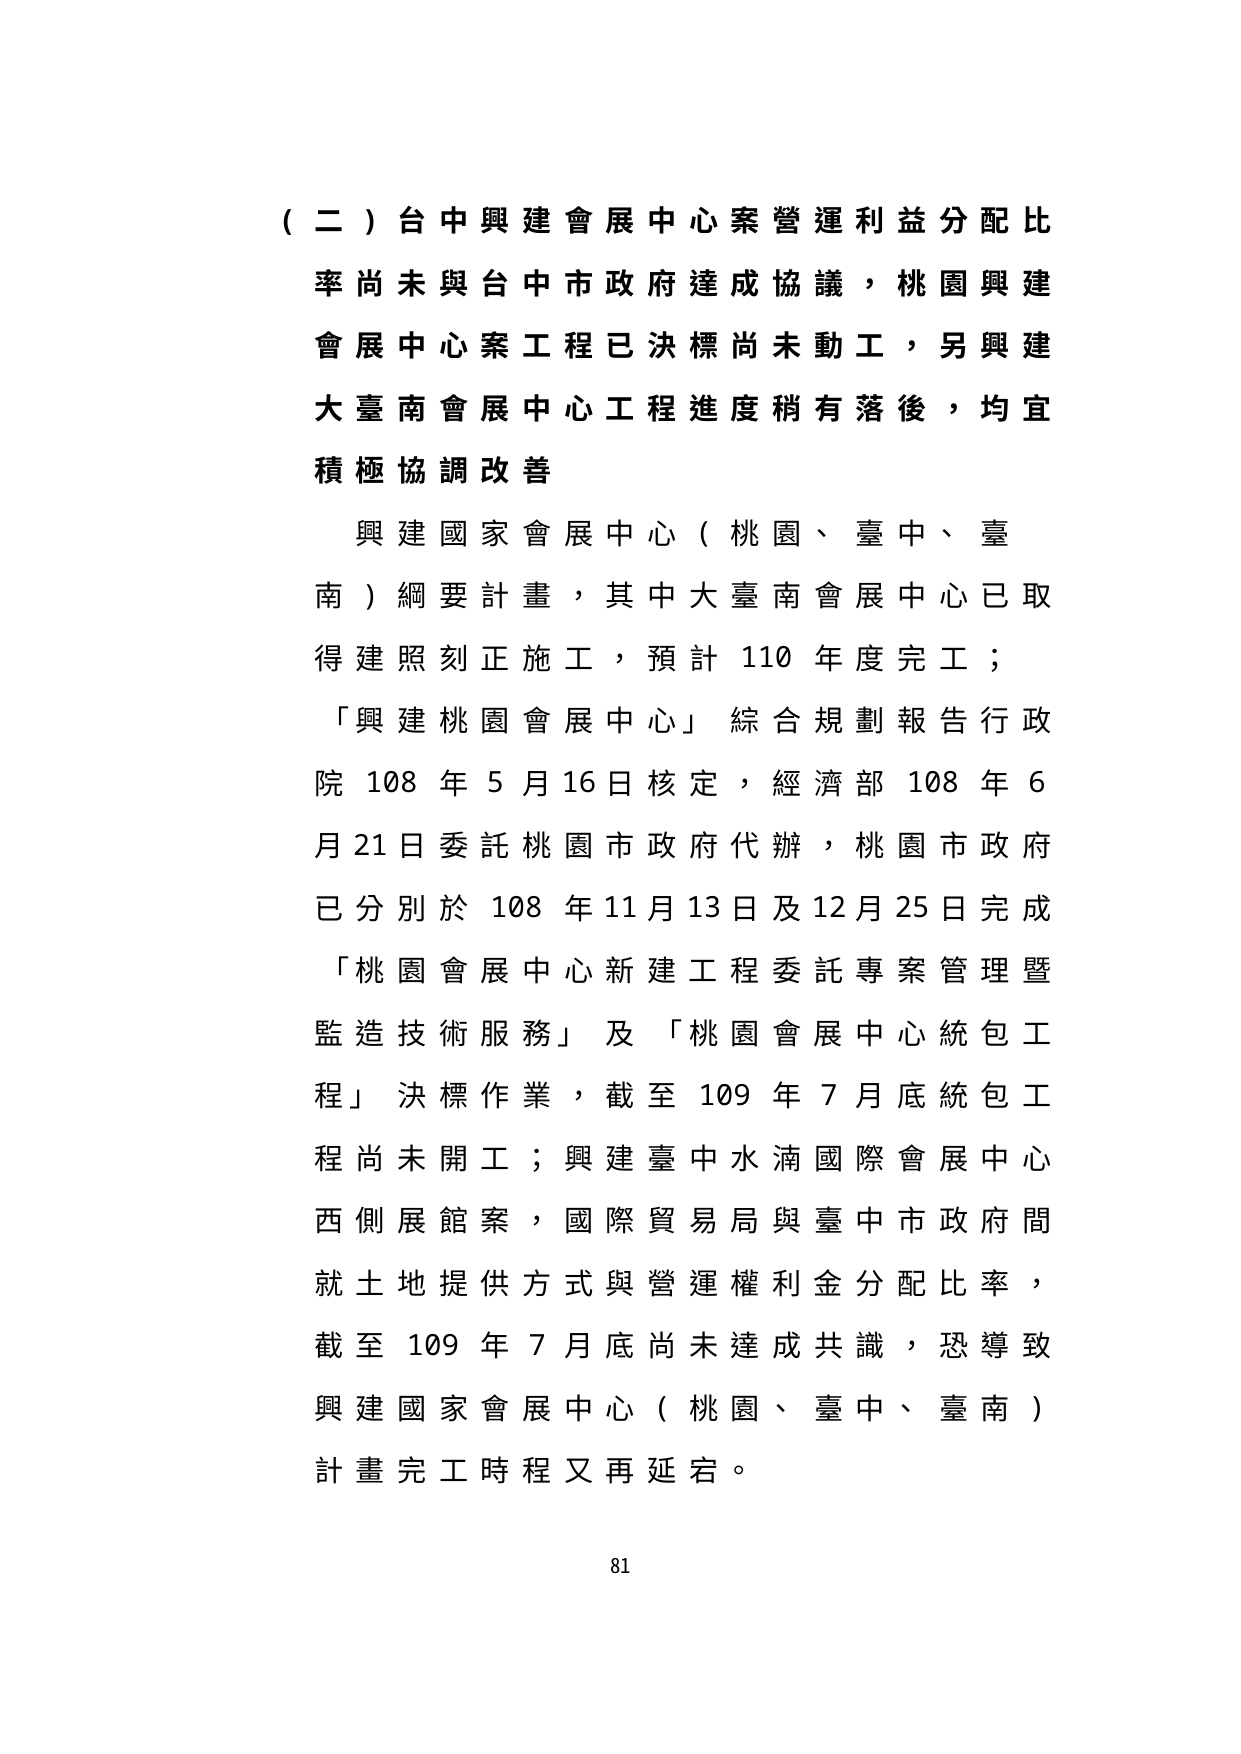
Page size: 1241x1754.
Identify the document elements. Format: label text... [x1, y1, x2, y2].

text (二)台中興建會展中心案營運利益分配比率尚未與台中市政府達成協議，桃園興建會展中心案工程已決標尚未動工，另興建大臺南會展中心工程進度稍有落後，均宜積極協調改善 [242, 177, 1058, 490]
text 興建國家會展中心(桃園、臺中、臺南)綱要計畫，其中大臺南會展中心已取得建照刻正施工，預計110年度完工；「興建桃園會展中心」綜合規劃報告行政院108年5月16日核定，經濟部108年6月21日委託桃園市政府代辦，桃園市政府已分別於108年11月13日及12月25日完成「桃園會展中心新建工程委託專案管理暨監造技術服務」及「桃園會展中心統包工程」決標作業，截至109年7月底統包工程尚未開工；興建臺中水湳國際會展中心西側展館案，國際貿易局與臺中市政府間就土地提供方式與營運權利金分配比率，截至109年7月底尚未達成共識，恐導致興建國家會展中心(桃園、臺中、臺南)計畫完工時程又再延宕。 [271, 490, 1058, 1490]
